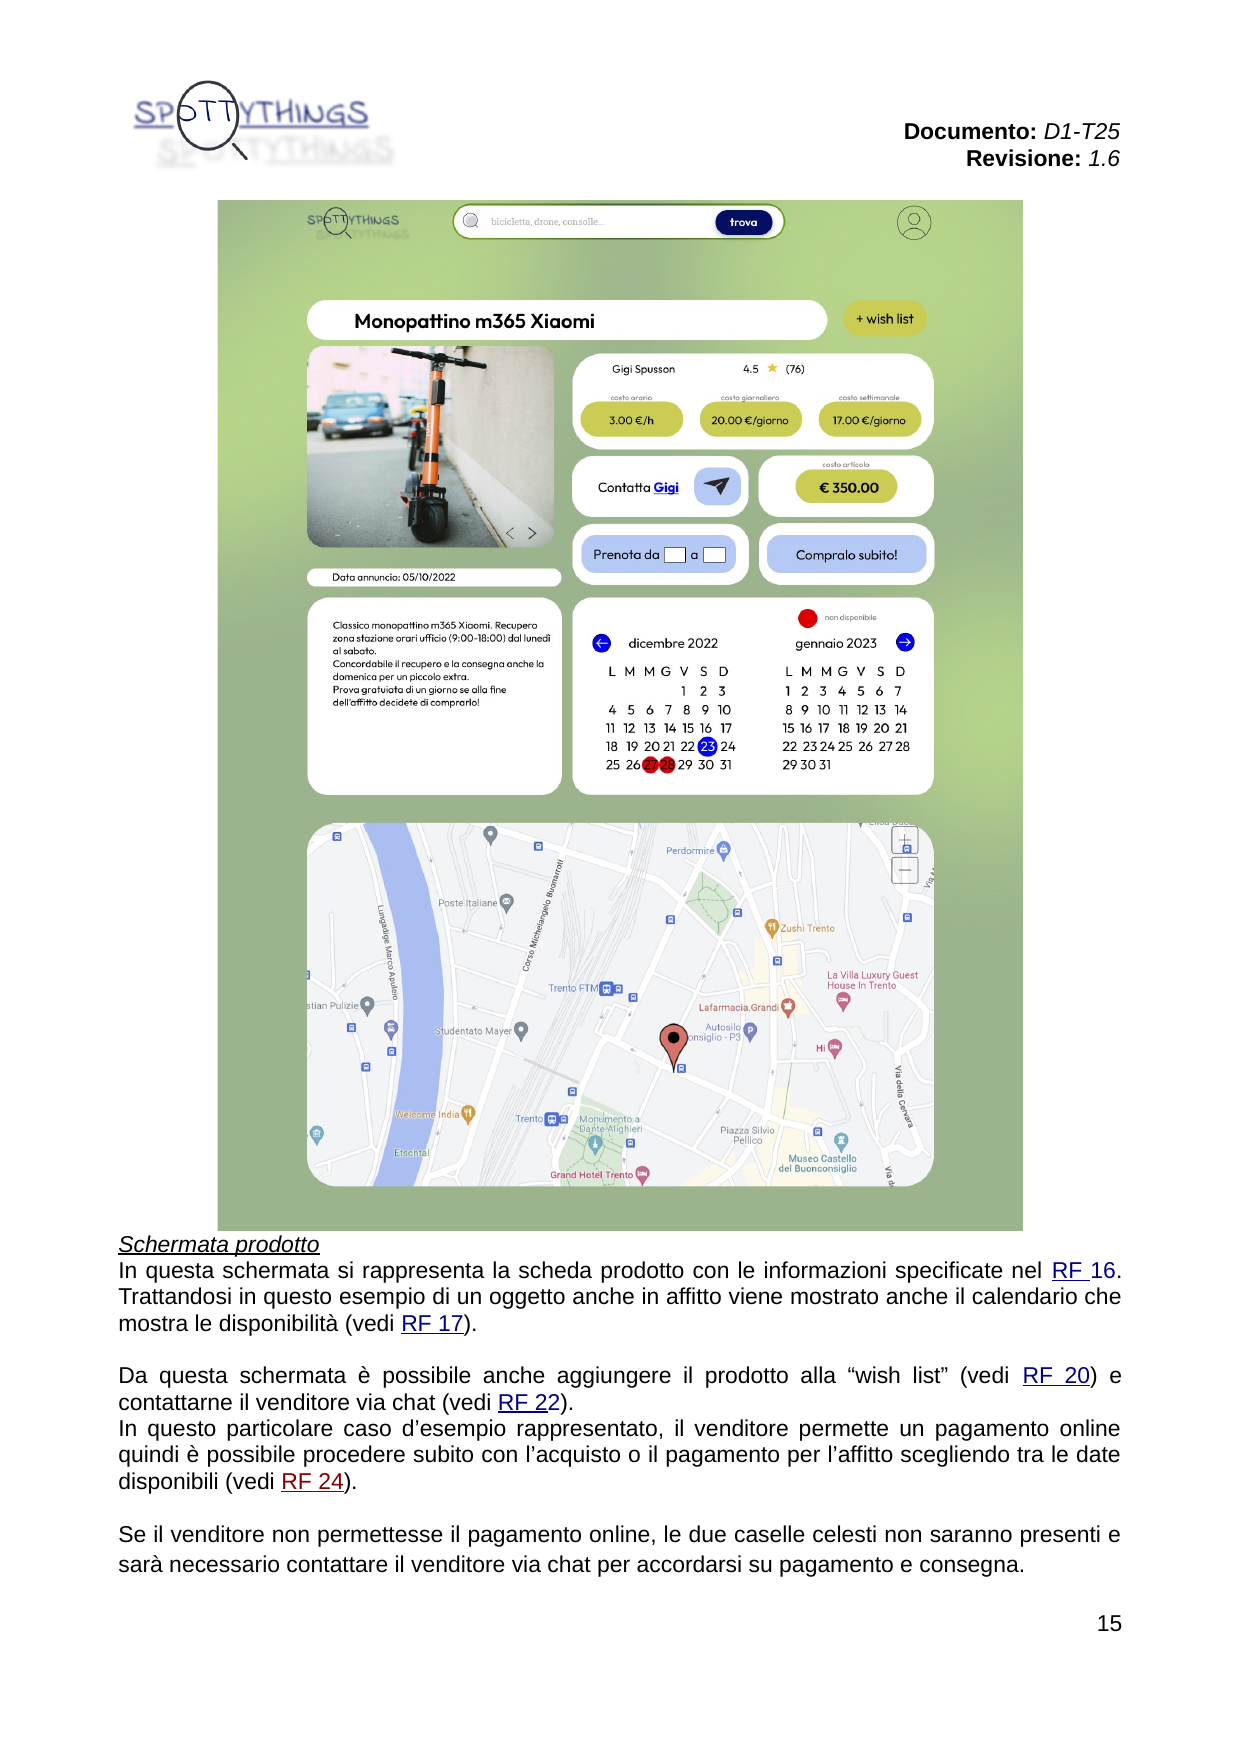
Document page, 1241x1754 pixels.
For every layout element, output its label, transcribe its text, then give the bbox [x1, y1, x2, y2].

text Schermata prodotto [118, 1231, 1122, 1257]
text Se il venditore non permettesse il pagamento online, le due caselle celesti non saranno presenti e sarà necessario contattare il venditore via chat per accordarsi su pagamento e consegna. [118, 1521, 1122, 1577]
picture [123, 73, 399, 187]
picture [217, 200, 1023, 1231]
text In questo particolare caso d’esempio rappresentato, il venditore permette un pagamento online quindi è possibile procedere subito con l’acquisto o il pagamento per l’affitto scegliendo tra le date disponibili (vedi RF 24). [118, 1415, 1122, 1494]
text In questa schermata si rappresenta la scheda prodotto con le informazioni specificate nel RF 16. Trattandosi in questo esempio di un oggetto anche in affitto viene mostrato anche il calendario che mostra le disponibilità (vedi RF 17). [118, 1257, 1122, 1336]
text Da questa schermata è possibile anche aggiungere il prodotto alla “wish list” (vedi RF 20) e contattarne il venditore via chat (vedi RF 22). [118, 1362, 1122, 1415]
